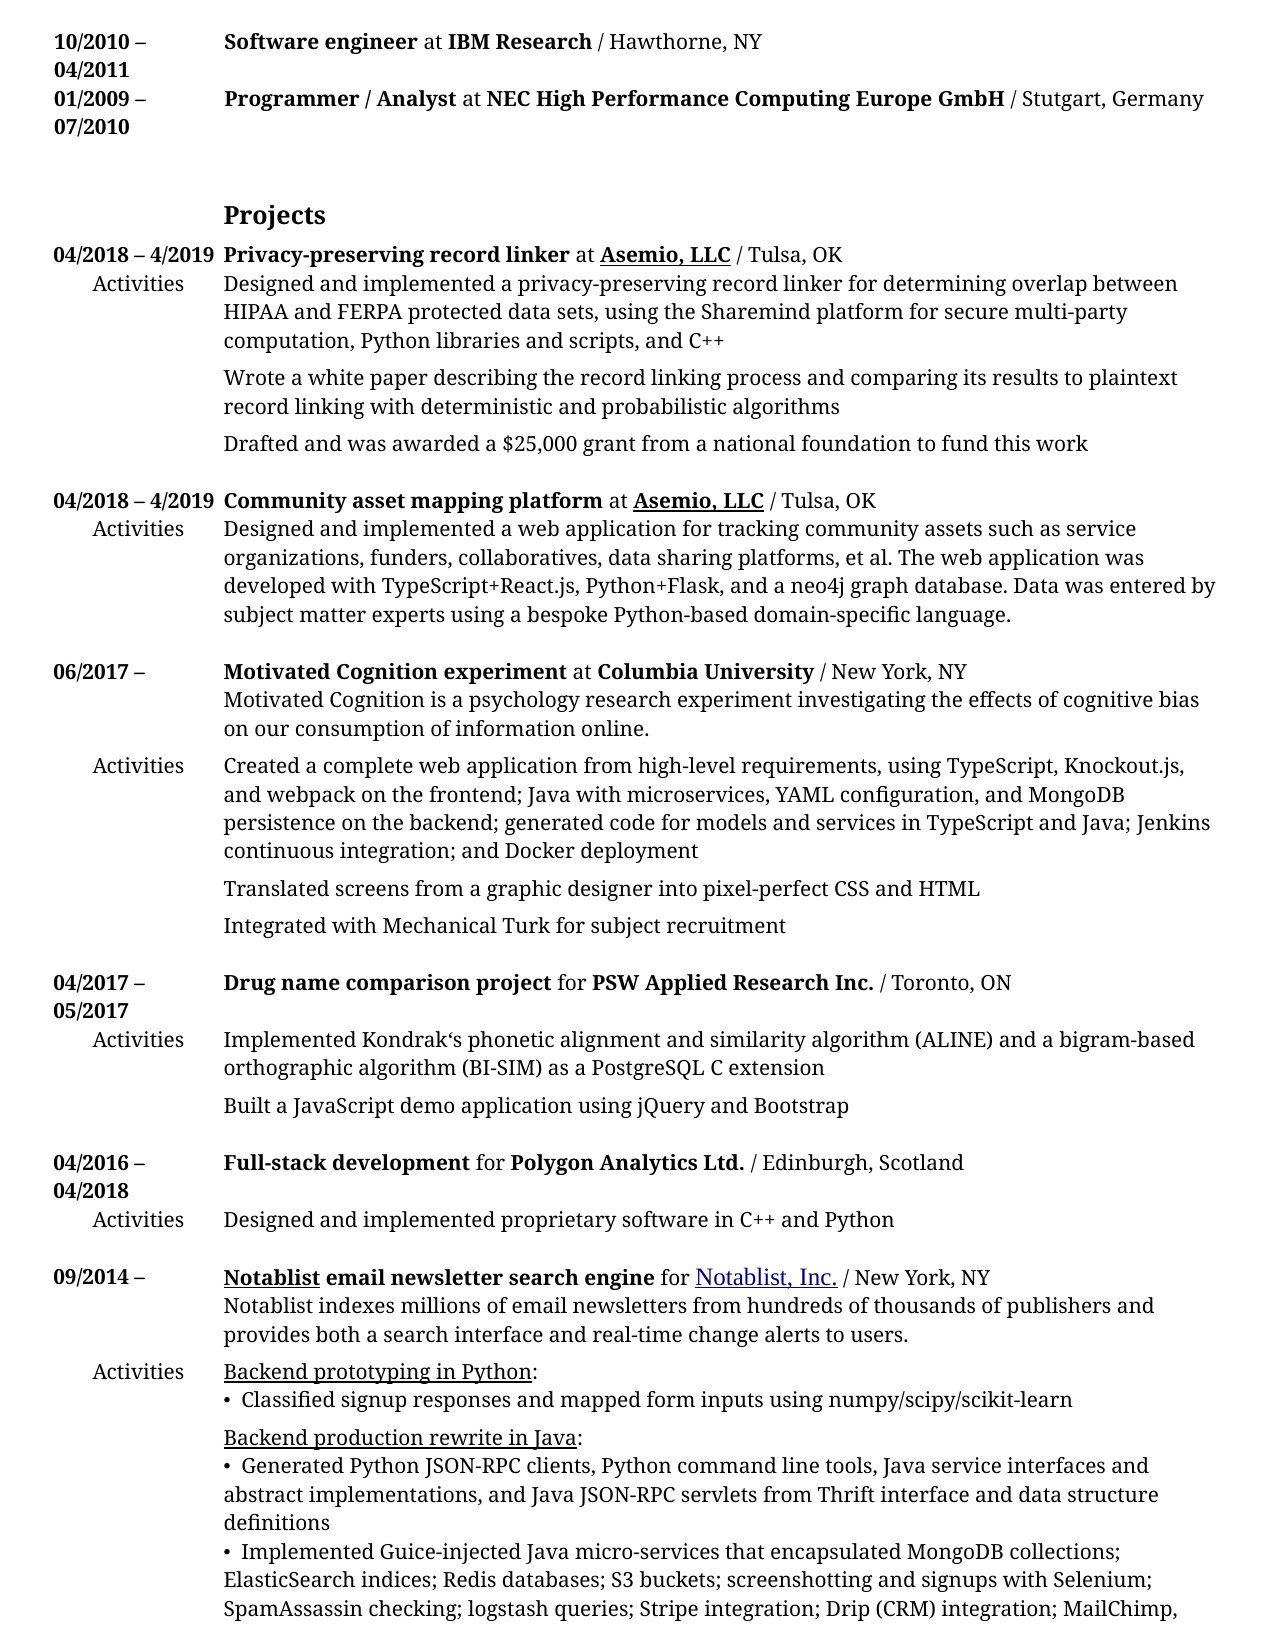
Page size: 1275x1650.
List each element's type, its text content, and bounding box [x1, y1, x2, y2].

table_cell Activities [53, 751, 223, 940]
table_cell [53, 1119, 223, 1148]
table_header Projects [223, 198, 1221, 241]
table_cell Programmer / Analyst at NEC High Performance Computing Europe GmbH / Stutgart, Germany [224, 84, 1221, 141]
table_cell Created a complete web application from high-level requirements, using TypeScript, Knockout.js, and webpack on the frontend; Java with microservices, YAML configuration, and MongoDB persistence on the backend; generated code for models and services in TypeScript and Java; Jenkins continuous integration; and Docker deployment Translated screens from a graphic designer into pixel-perfect CSS and HTML Integrated with Mechanical Turk for subject recruitment [223, 751, 1221, 940]
table_cell [223, 940, 1221, 968]
table_cell 06/2017 – [53, 657, 223, 751]
table_cell [223, 628, 1221, 657]
table_cell Designed and implemented proprietary software in C++ and Python [223, 1205, 1221, 1233]
table_cell Backend prototyping in Python: Classified signup responses and mapped form inputs using numpy/scipy/scikit-learn Backend production rewrite in Java: Generated Python JSON-RPC clients, Python command line tools, Java service interfaces and abstract implementations, and Java JSON-RPC servlets from Thrift interface and data structure definitions Implemented Guice-injected Java micro-services that encapsulated MongoDB collections; ElasticSearch indices; Redis databases; S3 buckets; screenshotting and signups with Selenium; SpamAssassin checking; logstash queries; Stripe integration; Drip (CRM) integration; MailChimp, [223, 1348, 1221, 1622]
table_cell Activities [53, 1025, 223, 1119]
table_cell [223, 1233, 1221, 1262]
table_cell Activities [53, 1348, 223, 1622]
table_cell 04/2017 – 05/2017 [53, 968, 223, 1025]
table_cell Motivated Cognition experiment at Columbia University / New York, NY Motivated Cognition is a psychology research experiment investigating the effects of cognitive bias on our consumption of information online. [223, 657, 1221, 751]
table_cell Designed and implemented a privacy-preserving record linker for determining overlap between HIPAA and FERPA protected data sets, using the Sharemind platform for secure multi-party computation, Python libraries and scripts, and C++ Wrote a white paper describing the record linking process and comparing its results to plaintext record linking with deterministic and probabilistic algorithms Drafted and was awarded a $25,000 grant from a national foundation to fund this work [223, 269, 1221, 458]
table_cell 04/2016 – 04/2018 [53, 1148, 223, 1205]
table_cell Designed and implemented a web application for tracking community assets such as service organizations, funders, collaboratives, data sharing platforms, et al. The web application was developed with TypeScript+React.js, Python+Flask, and a neo4j graph database. Data was entered by subject matter experts using a bespoke Python-based domain-specific language. [223, 515, 1221, 628]
table_cell 10/2010 – 04/2011 [54, 27, 224, 84]
table_cell 09/2014 – [53, 1262, 223, 1348]
table_cell [53, 940, 223, 968]
table_cell [53, 1233, 223, 1262]
table_cell [53, 628, 223, 657]
table_cell Community asset mapping platform at Asemio, LLC / Tulsa, OK [223, 486, 1221, 514]
table_cell 04/2018 – 4/2019 [53, 486, 223, 514]
table_cell Drug name comparison project for PSW Applied Research Inc. / Toronto, ON [223, 968, 1221, 1025]
table_cell [223, 1119, 1221, 1148]
table_header [53, 198, 223, 241]
table_cell Activities [53, 515, 223, 628]
table_cell Activities [53, 269, 223, 458]
table_cell Full-stack development for Polygon Analytics Ltd. / Edinburgh, Scotland [223, 1148, 1221, 1205]
table_cell Activities [53, 1205, 223, 1233]
table_cell [53, 458, 223, 486]
table_cell Notablist email newsletter search engine for Notablist, Inc. / New York, NY Notablist indexes millions of email newsletters from hundreds of thousands of publishers and provides both a search interface and real-time change alerts to users. [223, 1262, 1221, 1348]
table_cell 01/2009 – 07/2010 [54, 84, 224, 141]
table_cell Implemented Kondrak‘s phonetic alignment and similarity algorithm (ALINE) and a bigram-based orthographic algorithm (BI-SIM) as a PostgreSQL C extension Built a JavaScript demo application using jQuery and Bootstrap [223, 1025, 1221, 1119]
table_cell [223, 458, 1221, 486]
table_cell Privacy-preserving record linker at Asemio, LLC / Tulsa, OK [223, 241, 1221, 269]
table_cell 04/2018 – 4/2019 [53, 241, 223, 269]
table_cell Software engineer at IBM Research / Hawthorne, NY [224, 27, 1221, 84]
